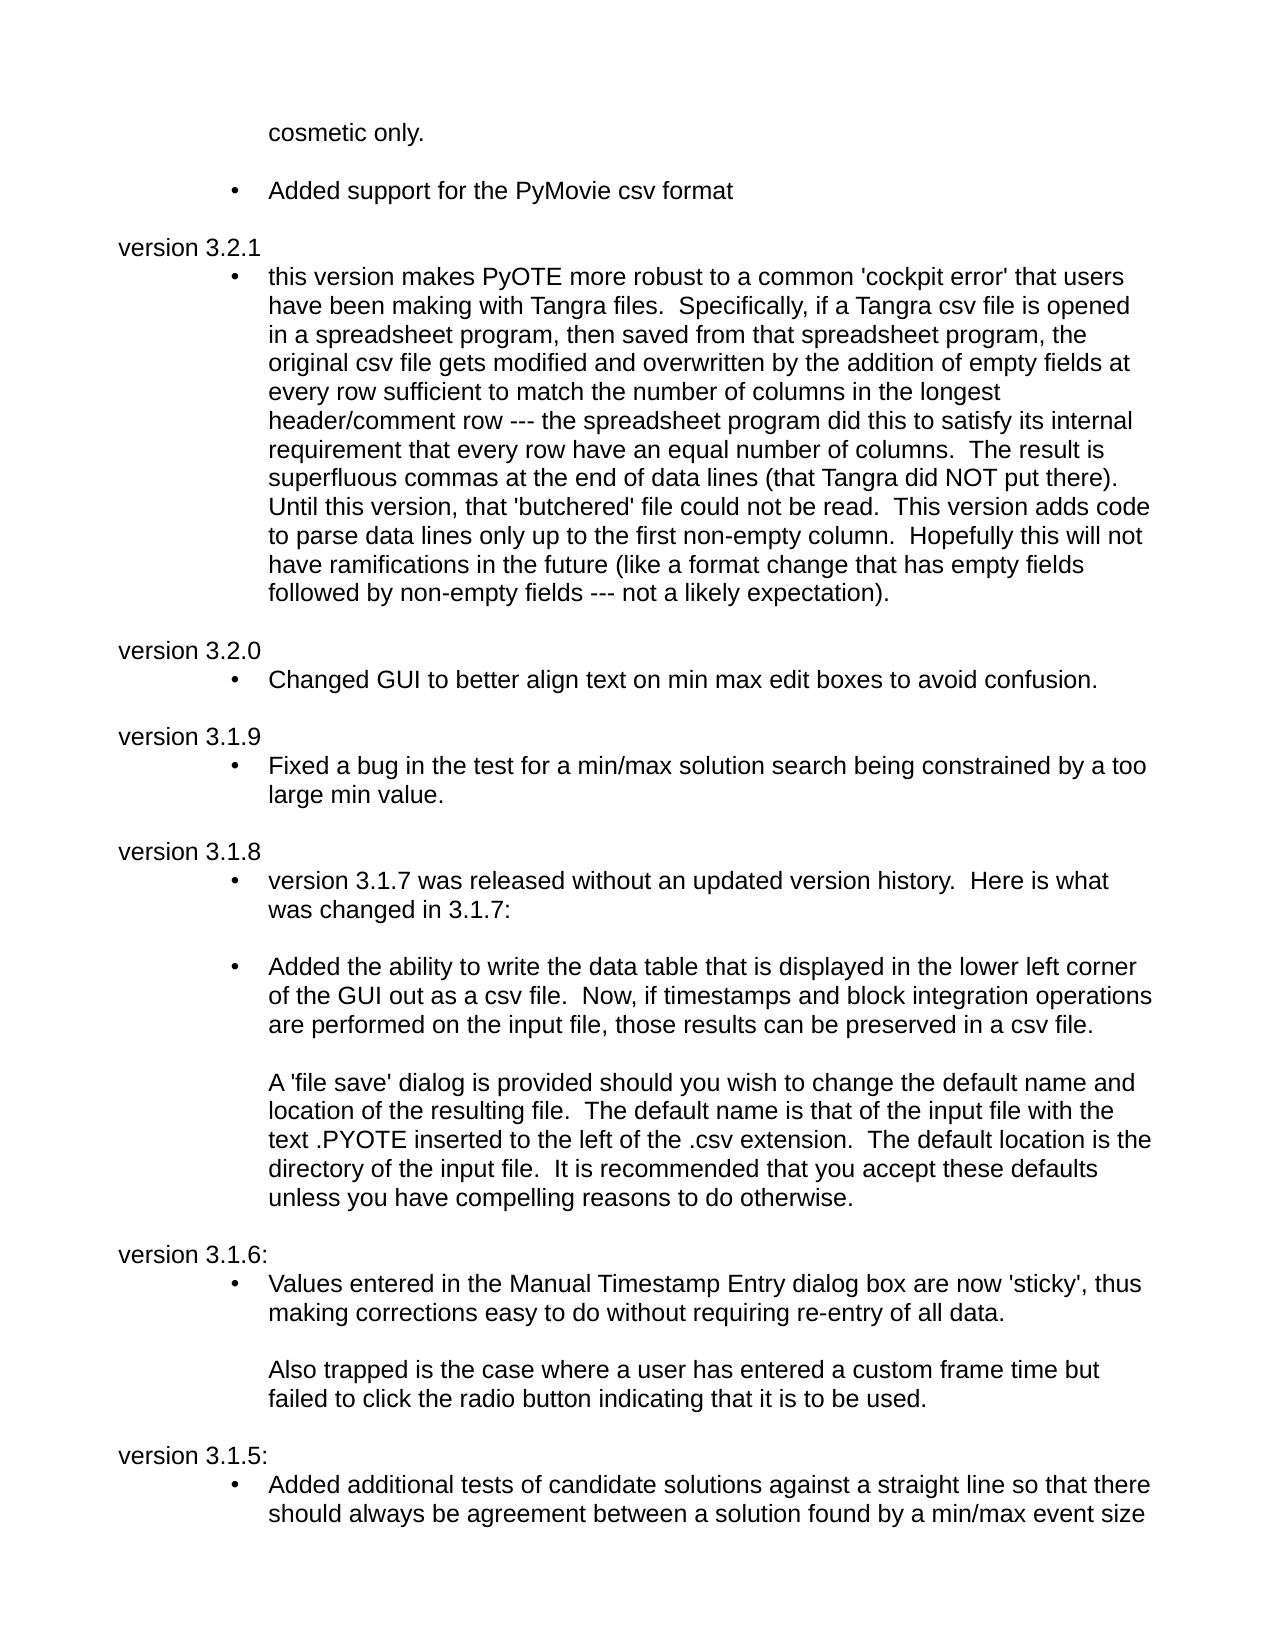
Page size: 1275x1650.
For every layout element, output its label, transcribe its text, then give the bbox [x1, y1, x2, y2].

text version 3.1.5: [118, 1441, 1157, 1470]
text version 3.1.6: [118, 1240, 1157, 1269]
text version 3.1.8 [118, 837, 1157, 866]
list Also trapped is the case where a user has entered a custom frame time but failed to click the radio button indicating that it is to be used. [231, 1326, 1157, 1441]
text version 3.2.1 [118, 233, 1157, 262]
list this version makes PyOTE more robust to a common 'cockpit error' that users have been making with Tangra files. Specifically, if a Tangra csv file is opened in a spreadsheet program, then saved from that spreadsheet program, the original csv file gets modified and overwritten by the addition of empty fields at every row sufficient to match the number of columns in the longest header/comment row --- the spreadsheet program did this to satisfy its internal requirement that every row have an equal number of columns. The result is superfluous commas at the end of data lines (that Tangra did NOT put there). Until this version, that 'butchered' file could not be read. This version adds code to parse data lines only up to the first non-empty column. Hopefully this will not have ramifications in the future (like a format change that has empty fields followed by non-empty fields --- not a likely expectation). [231, 262, 1157, 636]
list version 3.1.7 was released without an updated version history. Here is what was changed in 3.1.7: [231, 866, 1157, 952]
list Added additional tests of candidate solutions against a straight line so that there should always be agreement between a solution found by a min/max event size [231, 1470, 1157, 1528]
text version 3.2.0 [118, 636, 1157, 664]
list cosmetic only. [231, 118, 1157, 176]
list Changed GUI to better align text on min max edit boxes to avoid confusion. [231, 664, 1157, 722]
list Fixed a bug in the test for a min/max solution search being constrained by a too large min value. [231, 751, 1157, 837]
list Values entered in the Manual Timestamp Entry dialog box are now 'sticky', thus making corrections easy to do without requiring re-entry of all data. [231, 1269, 1157, 1326]
text version 3.1.9 [118, 722, 1157, 751]
list Added the ability to write the data table that is displayed in the lower left corner of the GUI out as a csv file. Now, if timestamps and block integration operations are performed on the input file, those results can be preserved in a csv file. A 'file save' dialog is provided should you wish to change the default name and location of the resulting file. The default name is that of the input file with the text .PYOTE inserted to the left of the .csv extension. The default location is the directory of the input file. It is recommended that you accept these defaults unless you have compelling reasons to do otherwise. [231, 952, 1157, 1240]
list Added support for the PyMovie csv format [231, 176, 1157, 233]
